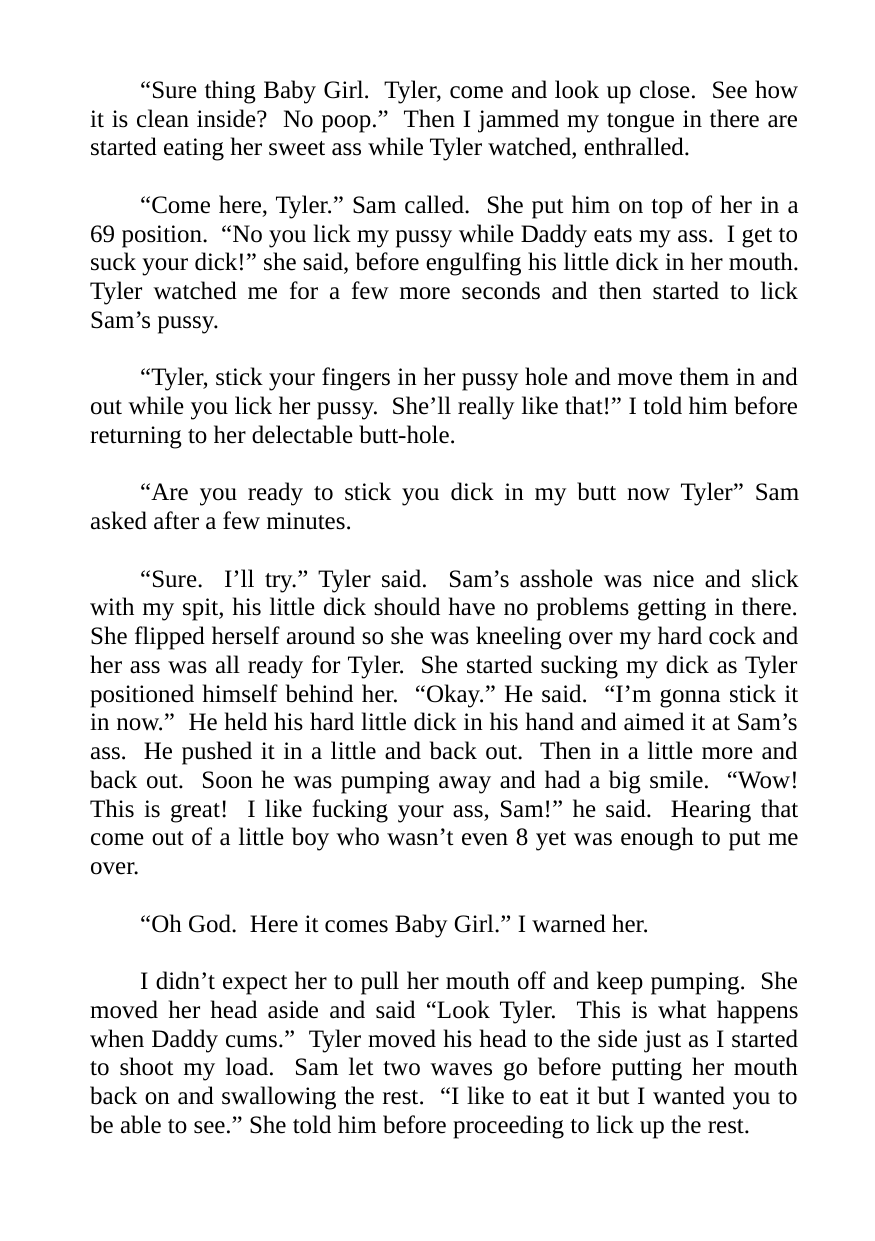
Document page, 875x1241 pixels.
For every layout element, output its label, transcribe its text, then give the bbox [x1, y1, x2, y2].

text “Tyler, stick your fingers in her pussy hole and move them in and out while you lick her pussy. She’ll really like that!” I told him before returning to her delectable butt-hole. [90, 362, 799, 449]
text “Sure thing Baby Girl. Tyler, come and look up close. See how it is clean inside? No poop.” Then I jammed my tongue in there are started eating her sweet ass while Tyler watched, enthralled. [90, 75, 799, 161]
text “Oh God. Here it comes Baby Girl.” I warned her. [90, 909, 799, 937]
text “Sure. I’ll try.” Tyler said. Sam’s asshole was nice and slick with my spit, his little dick should have no problems getting in there. She flipped herself around so she was kneeling over my hard cock and her ass was all ready for Tyler. She started sucking my dick as Tyler positioned himself behind her. “Okay.” He said. “I’m gonna stick it in now.” He held his hard little dick in his hand and aimed it at Sam’s ass. He pushed it in a little and back out. Then in a little more and back out. Soon he was pumping away and had a big smile. “Wow! This is great! I like fucking your ass, Sam!” he said. Hearing that come out of a little boy who wasn’t even 8 yet was enough to put me over. [90, 564, 799, 880]
text “Are you ready to stick you dick in my butt now Tyler” Sam asked after a few minutes. [90, 477, 799, 535]
text “Come here, Tyler.” Sam called. She put him on top of her in a 69 position. “No you lick my pussy while Daddy eats my ass. I get to suck your dick!” she said, before engulfing his little dick in her mouth. Tyler watched me for a few more seconds and then started to lick Sam’s pussy. [90, 190, 799, 334]
text I didn’t expect her to pull her mouth off and keep pumping. She moved her head aside and said “Look Tyler. This is what happens when Daddy cums.” Tyler moved his head to the side just as I started to shoot my load. Sam let two waves go before putting her mouth back on and swallowing the rest. “I like to eat it but I wanted you to be able to see.” She told him before proceeding to lick up the rest. [90, 966, 799, 1139]
